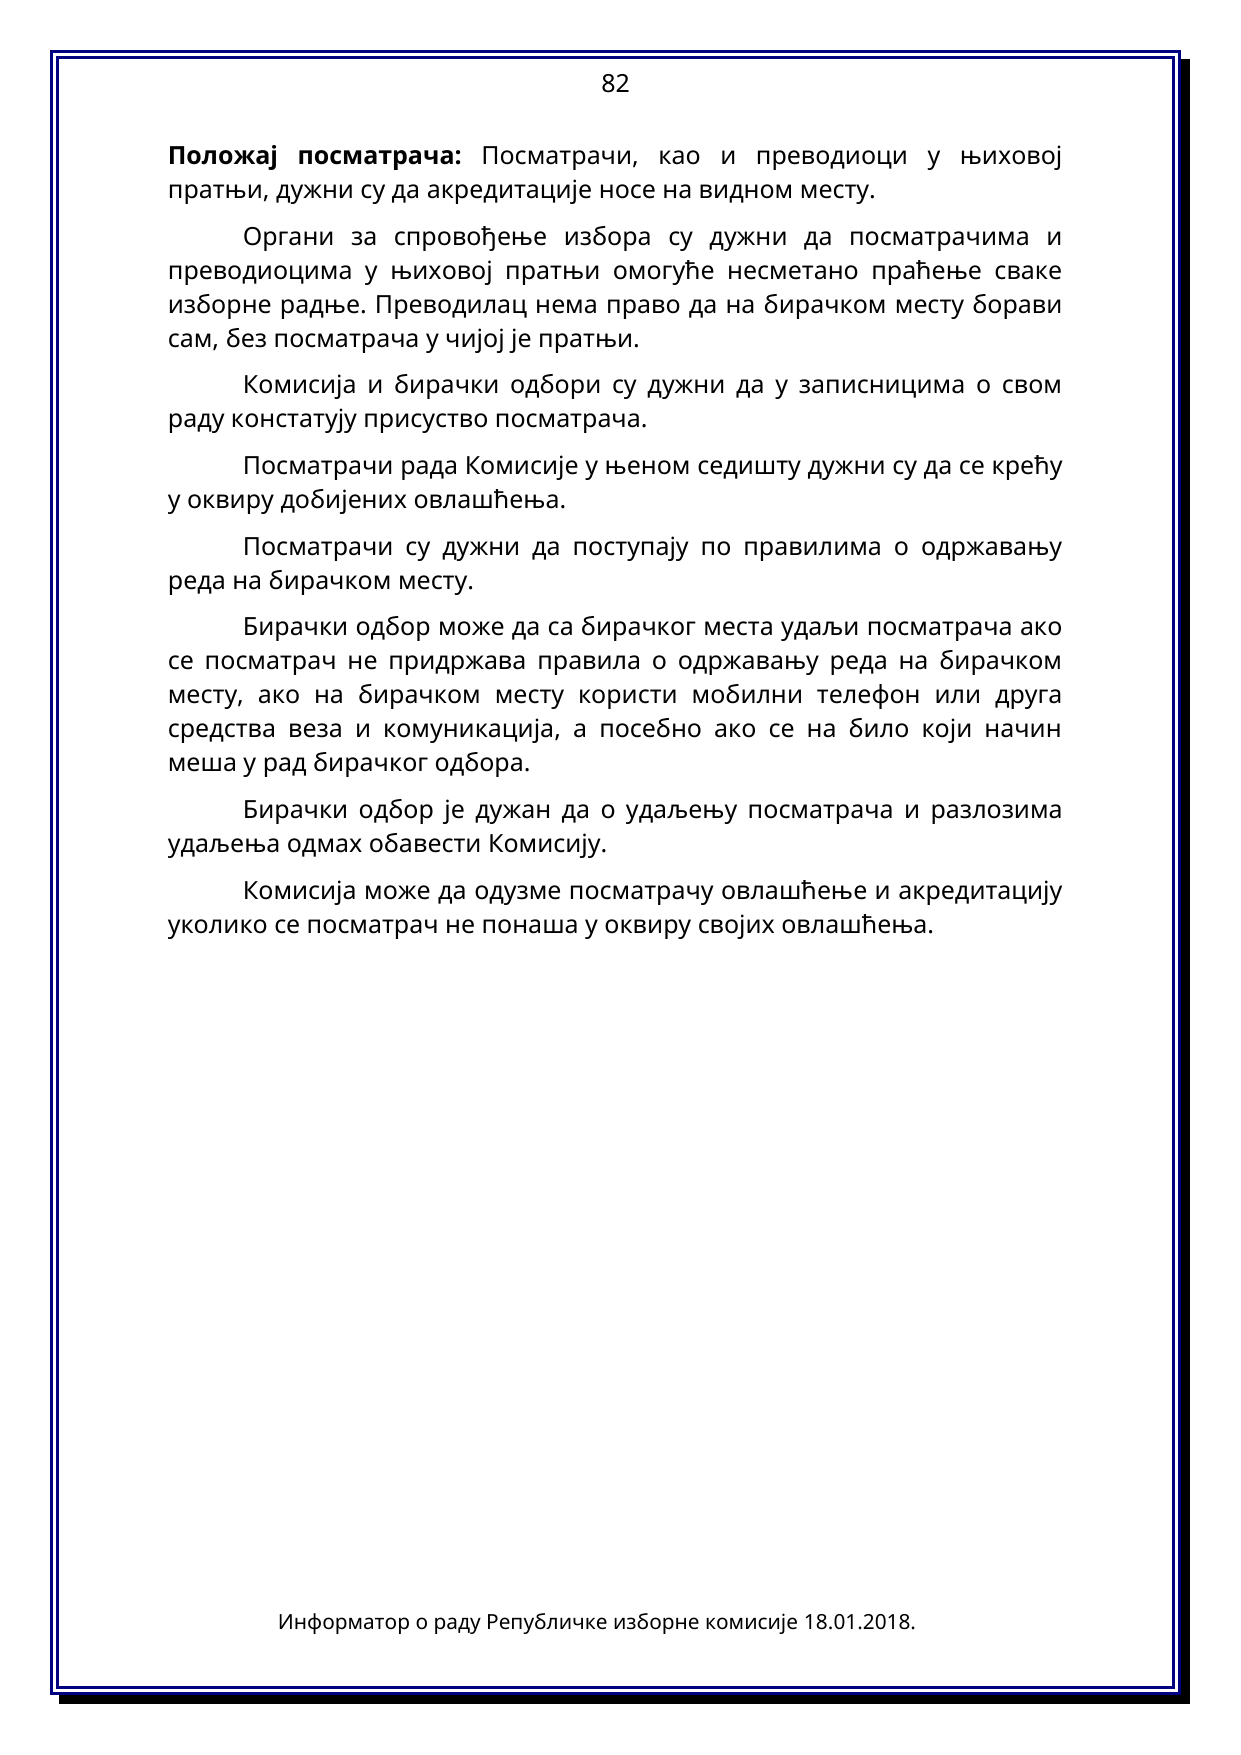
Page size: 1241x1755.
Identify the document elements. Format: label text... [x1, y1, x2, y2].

text Посматрачи су дужни да поступају по правилима о одржавању реда на бирачком месту. [168, 528, 1063, 596]
text Положај посматрача: Посматрачи, као и преводиоци у њиховој пратњи, дужни су да акредитације носе на видном месту. [168, 138, 1063, 206]
text Комисија и бирачки одбори су дужни да у записницима о свом раду констатују присуство посматрача. [168, 367, 1063, 435]
text Бирачки одбор је дужан да о удаљењу посматрача и разлозима удаљења одмах обавести Комисију. [168, 792, 1063, 860]
text Комисија може да одузме посматрачу овлашћење и акредитацију уколико се посматрач не понаша у оквиру својих овлашћења. [168, 872, 1063, 940]
text Органи за спровођење избора су дужни да посматрачима и преводиоцима у њиховој пратњи омогуће несметано праћење сваке изборне радње. Преводилац нема право да на бирачком месту борави сам, без посматрача у чијој је пратњи. [168, 218, 1063, 354]
text Бирачки одбор може да са бирачког места удаљи посматрача ако се посматрач не придржава правила о одржавању реда на бирачком месту, ако на бирачком месту користи мобилни телефон или друга средства веза и комуникација, а посебно ако се на било који начин меша у рад бирачког одбора. [168, 609, 1063, 779]
text Посматрачи рада Комисије у њеном седишту дужни су да се крећу у оквиру добијених овлашћења. [168, 448, 1063, 516]
